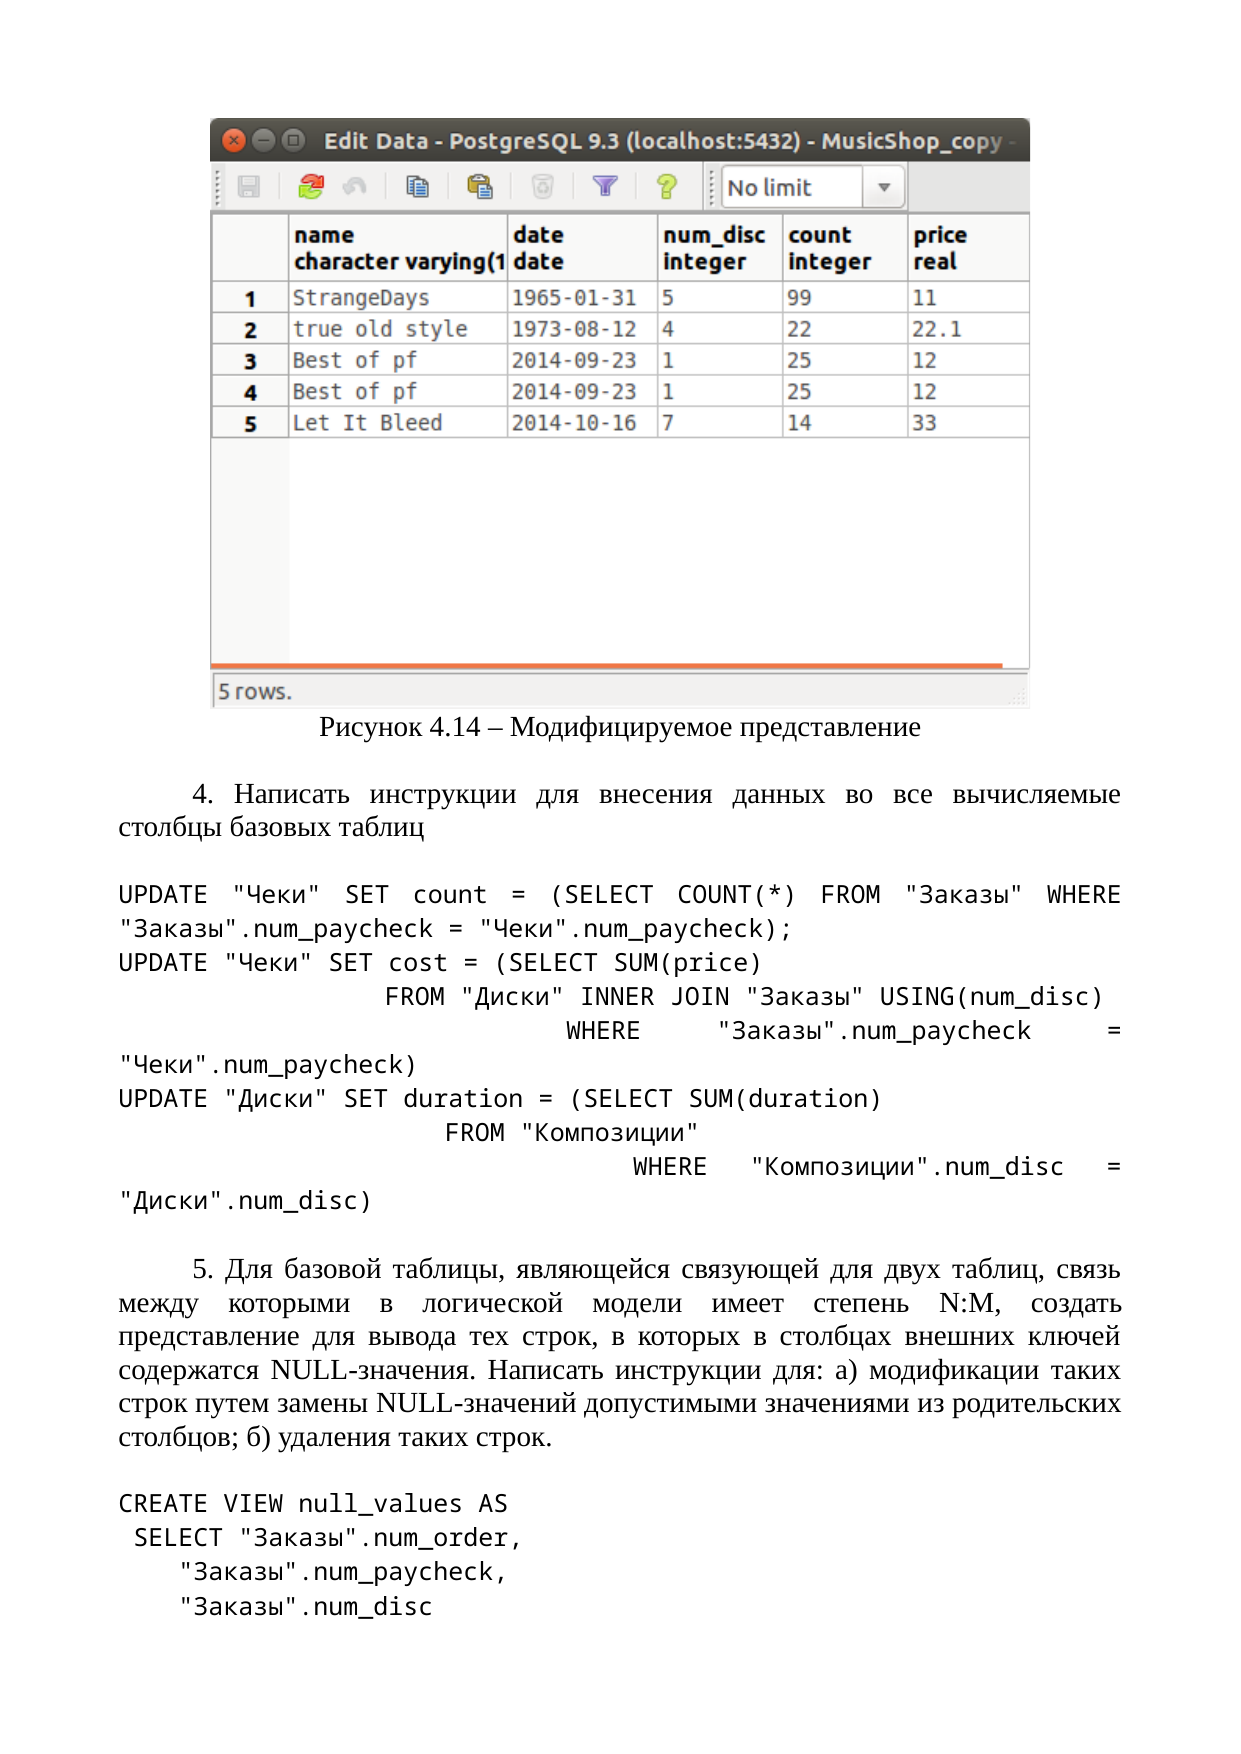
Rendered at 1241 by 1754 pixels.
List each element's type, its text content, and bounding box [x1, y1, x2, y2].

text "Заказы".num_disc [118, 1588, 1122, 1622]
text Рисунок 4.14 – Модифицируемое представление [118, 709, 1122, 742]
text CREATE VIEW null_values AS [118, 1486, 1122, 1520]
text 5. Для базовой таблицы, являющейся связующей для двух таблиц, связь между которыми в логической модели имеет степень N:M, создать представление для вывода тех строк, в которых в столбцах внешних ключей содержатся NULL-значения. Написать инструкции для: а) модификации таких строк путем замены NULL-значений допустимыми значениями из родительских столбцов; б) удаления таких строк. [118, 1251, 1122, 1452]
picture [210, 118, 1031, 709]
text SELECT "Заказы".num_order, [118, 1520, 1122, 1554]
text FROM "Диски" INNER JOIN "Заказы" USING(num_disc) [118, 979, 1122, 1013]
text WHERE "Заказы".num_paycheck = "Чеки".num_paycheck) [118, 1013, 1122, 1081]
text UPDATE "Чеки" SET cost = (SELECT SUM(price) [118, 944, 1122, 979]
text "Заказы".num_paycheck, [118, 1554, 1122, 1588]
text FROM "Композиции" [118, 1115, 1122, 1149]
text WHERE "Композиции".num_disc = "Диски".num_disc) [118, 1149, 1122, 1217]
text 4. Написать инструкции для внесения данных во все вычисляемые столбцы базовых таблиц [118, 776, 1122, 843]
text UPDATE "Диски" SET duration = (SELECT SUM(duration) [118, 1081, 1122, 1115]
text UPDATE "Чеки" SET count = (SELECT COUNT(*) FROM "Заказы" WHERE "Заказы".num_paycheck = "Чеки".num_paycheck); [118, 876, 1122, 944]
